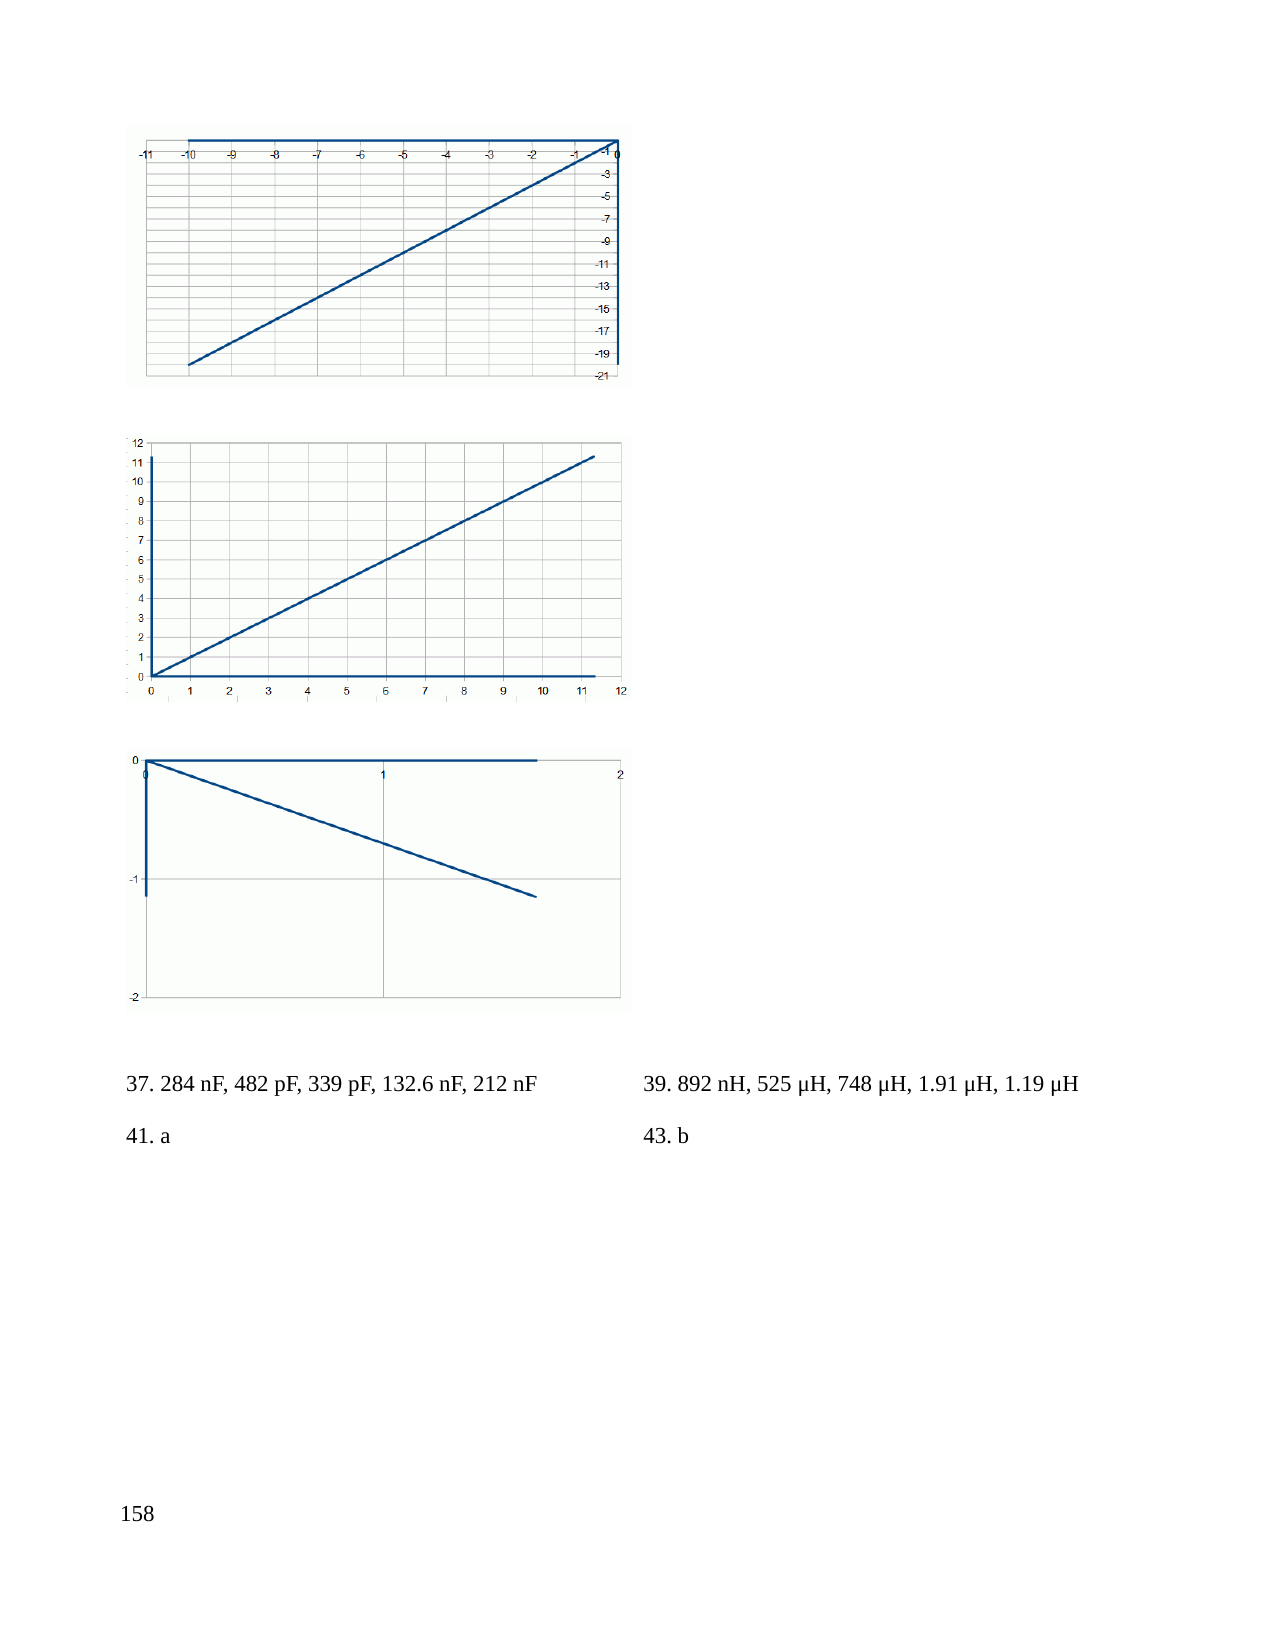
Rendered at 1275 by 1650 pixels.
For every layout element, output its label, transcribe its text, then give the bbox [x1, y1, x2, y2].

picture [125, 125, 632, 387]
table_cell 37. 284 nF, 482 pF, 339 pF, 132.6 nF, 212 nF [120, 1064, 637, 1117]
picture [125, 748, 632, 1014]
table_cell [638, 120, 1155, 1064]
table_cell 39. 892 nH, 525 μH, 748 μH, 1.91 μH, 1.19 μH [638, 1064, 1155, 1117]
table_cell 43. b [638, 1117, 1155, 1169]
picture [125, 434, 632, 702]
table_cell [120, 120, 637, 1064]
table_cell 41. a [120, 1117, 637, 1169]
